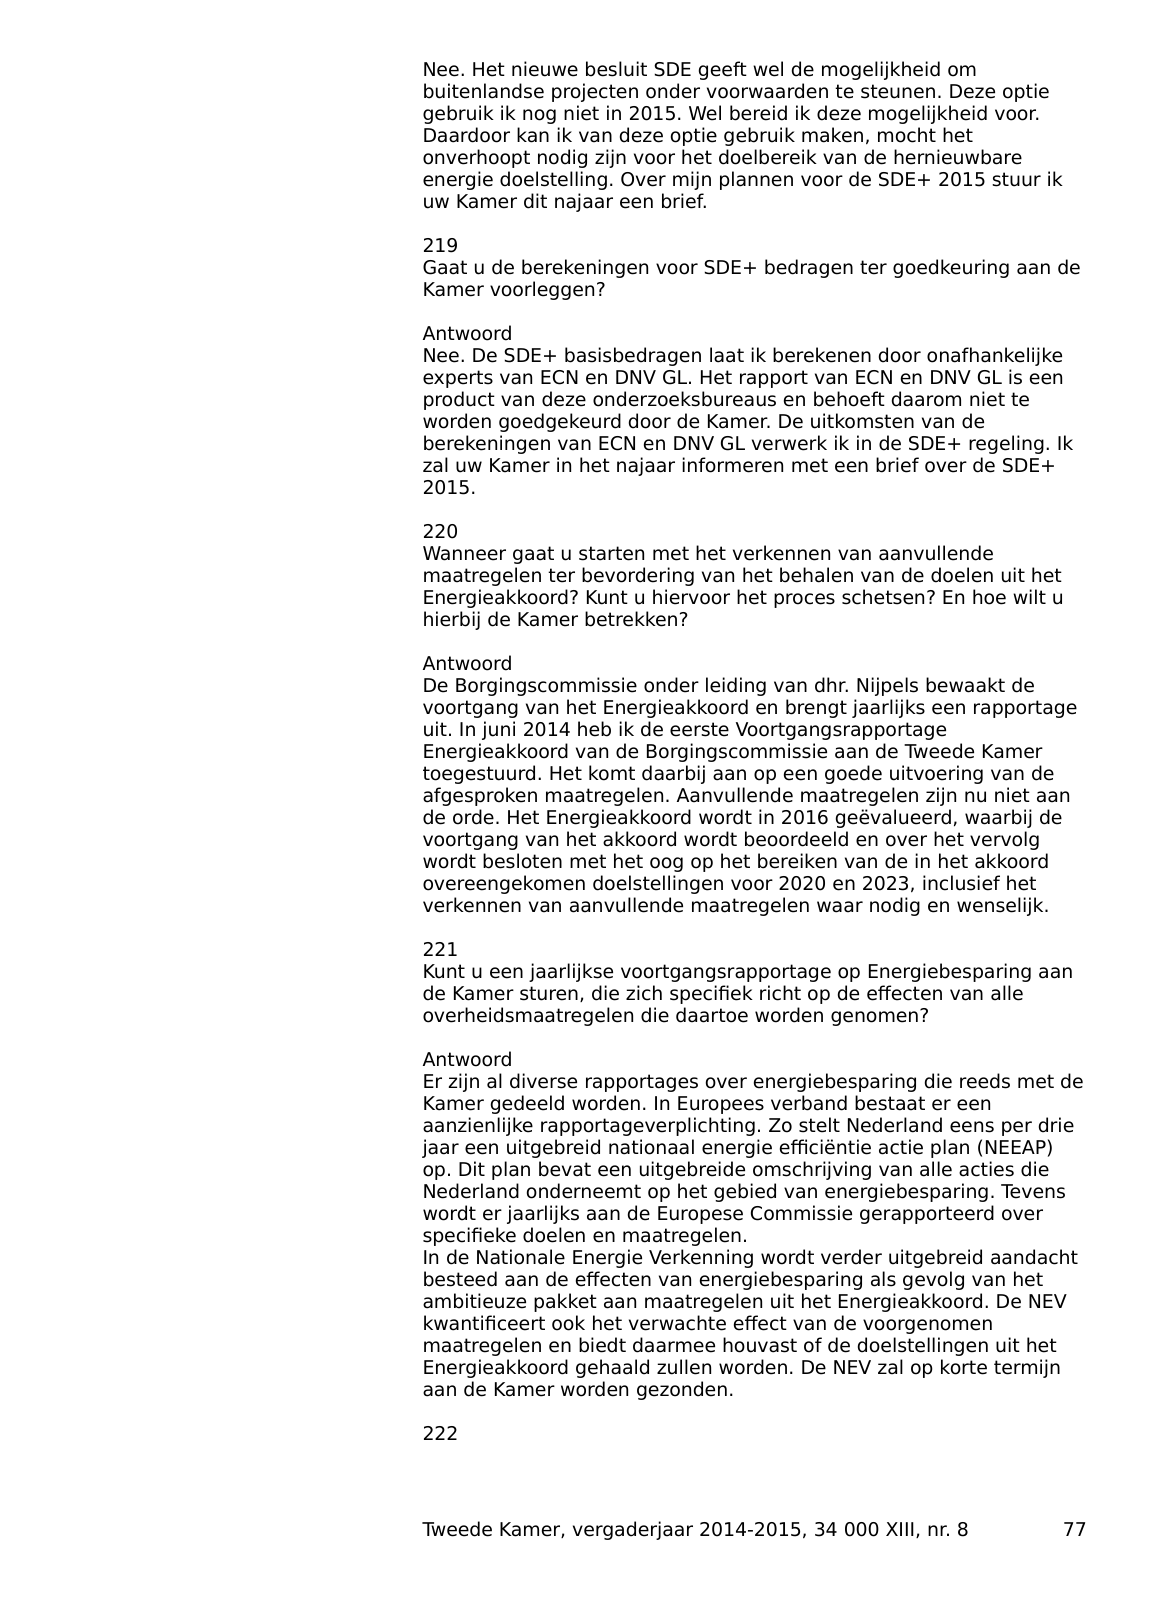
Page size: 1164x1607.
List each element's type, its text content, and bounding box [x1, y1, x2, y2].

text In de Nationale Energie Verkenning wordt verder uitgebreid aandacht besteed aan de effecten van energiebesparing als gevolg van het ambitieuze pakket aan maatregelen uit het Energieakkoord. De NEV kwantificeert ook het verwachte effect van de voorgenomen maatregelen en biedt daarmee houvast of de doelstellingen uit het Energieakkoord gehaald zullen worden. De NEV zal op korte termijn aan de Kamer worden gezonden. [422, 1247, 1087, 1401]
text 219 [422, 235, 1087, 257]
text 221 [422, 939, 1087, 961]
text De Borgingscommissie onder leiding van dhr. Nijpels bewaakt de voortgang van het Energieakkoord en brengt jaarlijks een rapportage uit. In juni 2014 heb ik de eerste Voortgangsrapportage Energieakkoord van de Borgingscommissie aan de Tweede Kamer toegestuurd. Het komt daarbij aan op een goede uitvoering van de afgesproken maatregelen. Aanvullende maatregelen zijn nu niet aan de orde. Het Energieakkoord wordt in 2016 geëvalueerd, waarbij de voortgang van het akkoord wordt beoordeeld en over het vervolg wordt besloten met het oog op het bereiken van de in het akkoord overeengekomen doelstellingen voor 2020 en 2023, inclusief het verkennen van aanvullende maatregelen waar nodig en wenselijk. [422, 675, 1087, 917]
text Kunt u een jaarlijkse voortgangsrapportage op Energiebesparing aan de Kamer sturen, die zich specifiek richt op de effecten van alle overheidsmaatregelen die daartoe worden genomen? [422, 961, 1087, 1027]
text Wanneer gaat u starten met het verkennen van aanvullende maatregelen ter bevordering van het behalen van de doelen uit het Energieakkoord? Kunt u hiervoor het proces schetsen? En hoe wilt u hierbij de Kamer betrekken? [422, 543, 1087, 631]
text Antwoord [422, 1049, 1087, 1071]
text Antwoord [422, 653, 1087, 675]
text Gaat u de berekeningen voor SDE+ bedragen ter goedkeuring aan de Kamer voorleggen? [422, 257, 1087, 301]
text Nee. De SDE+ basisbedragen laat ik berekenen door onafhankelijke experts van ECN en DNV GL. Het rapport van ECN en DNV GL is een product van deze onderzoeksbureaus en behoeft daarom niet te worden goedgekeurd door de Kamer. De uitkomsten van de berekeningen van ECN en DNV GL verwerk ik in de SDE+ regeling. Ik zal uw Kamer in het najaar informeren met een brief over de SDE+ 2015. [422, 345, 1087, 499]
text Antwoord [422, 323, 1087, 345]
text Er zijn al diverse rapportages over energiebesparing die reeds met de Kamer gedeeld worden. In Europees verband bestaat er een aanzienlijke rapportageverplichting. Zo stelt Nederland eens per drie jaar een uitgebreid nationaal energie efficiëntie actie plan (NEEAP) op. Dit plan bevat een uitgebreide omschrijving van alle acties die Nederland onderneemt op het gebied van energiebesparing. Tevens wordt er jaarlijks aan de Europese Commissie gerapporteerd over specifieke doelen en maatregelen. [422, 1071, 1087, 1247]
text 222 [422, 1423, 1087, 1445]
text 220 [422, 521, 1087, 543]
text Nee. Het nieuwe besluit SDE geeft wel de mogelijkheid om buitenlandse projecten onder voorwaarden te steunen. Deze optie gebruik ik nog niet in 2015. Wel bereid ik deze mogelijkheid voor. Daardoor kan ik van deze optie gebruik maken, mocht het onverhoopt nodig zijn voor het doelbereik van de hernieuwbare energie doelstelling. Over mijn plannen voor de SDE+ 2015 stuur ik uw Kamer dit najaar een brief. [422, 59, 1087, 213]
